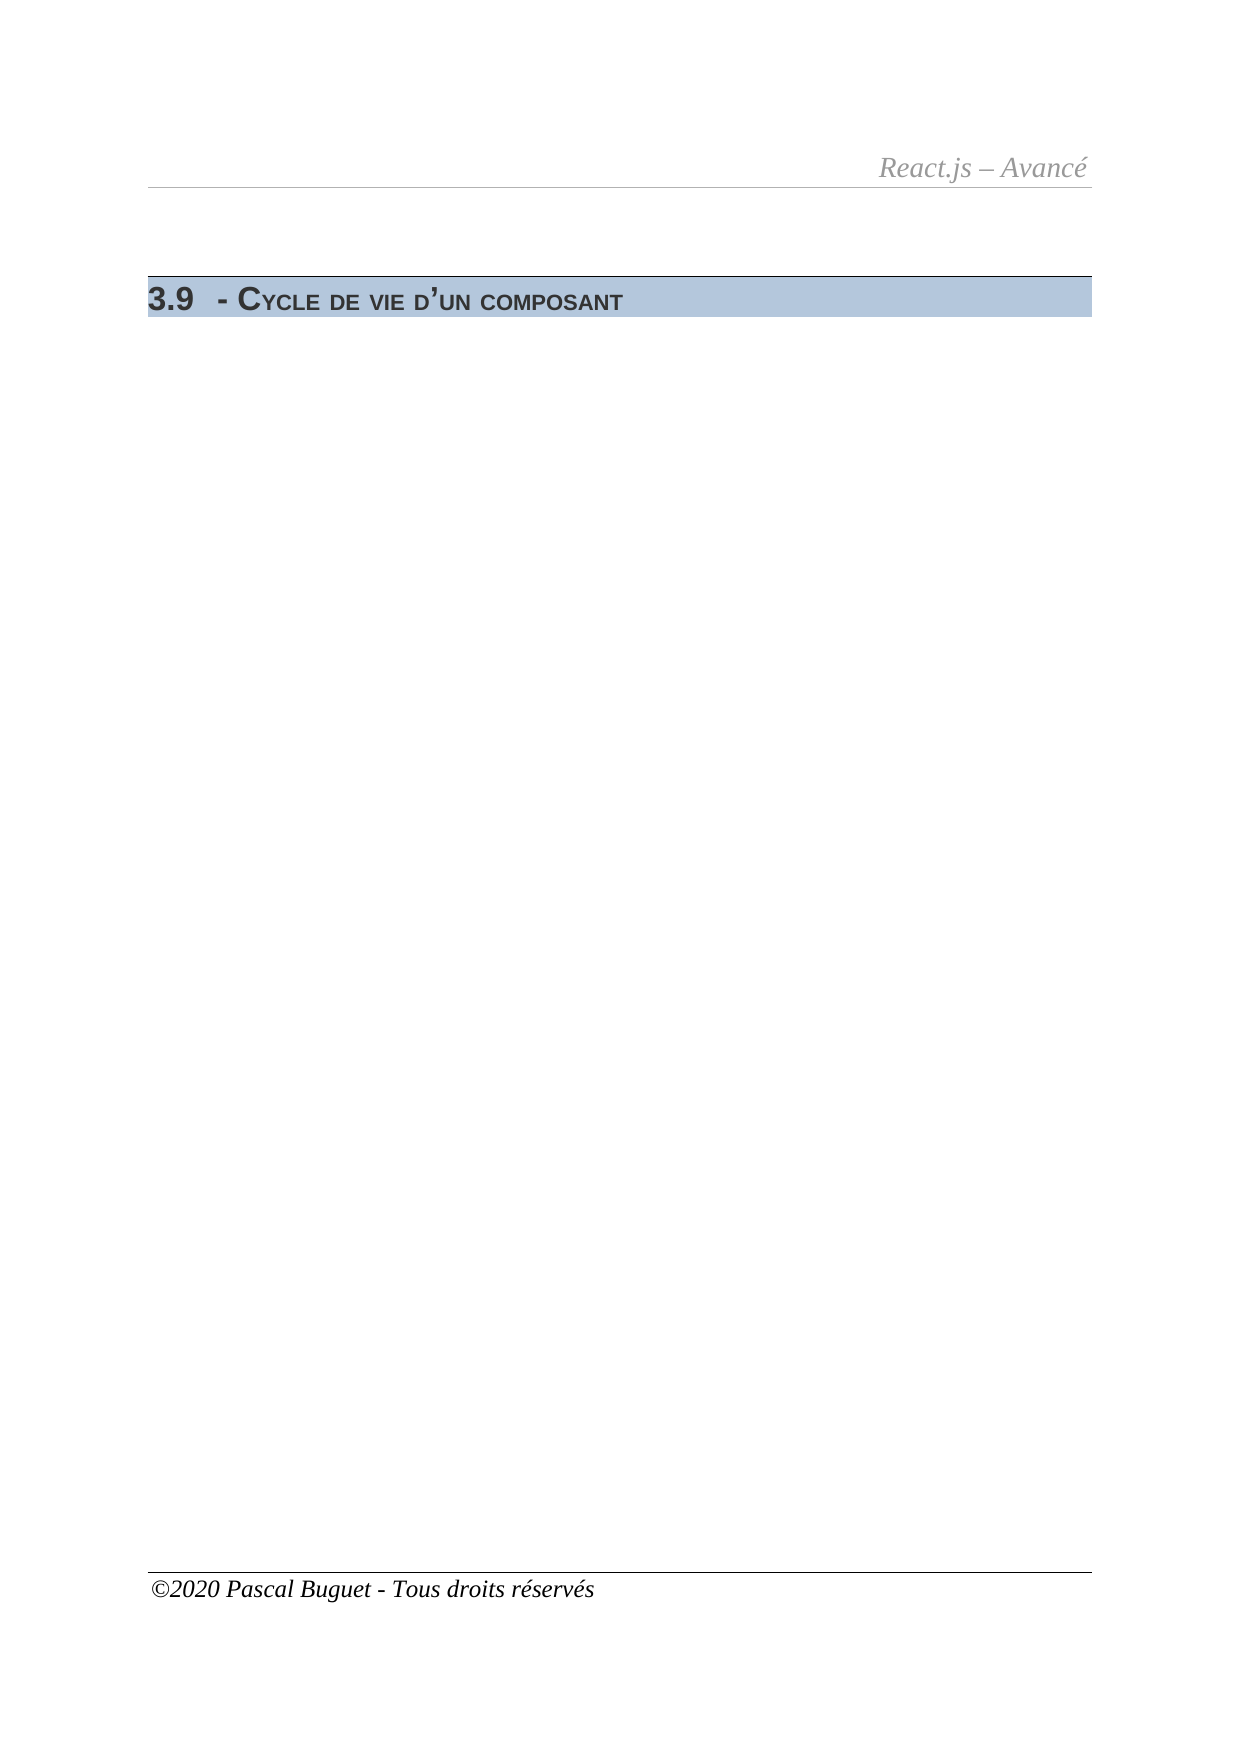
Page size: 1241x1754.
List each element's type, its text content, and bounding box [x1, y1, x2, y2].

subtitle - Cycle de vie d’un composant [148, 277, 1092, 317]
